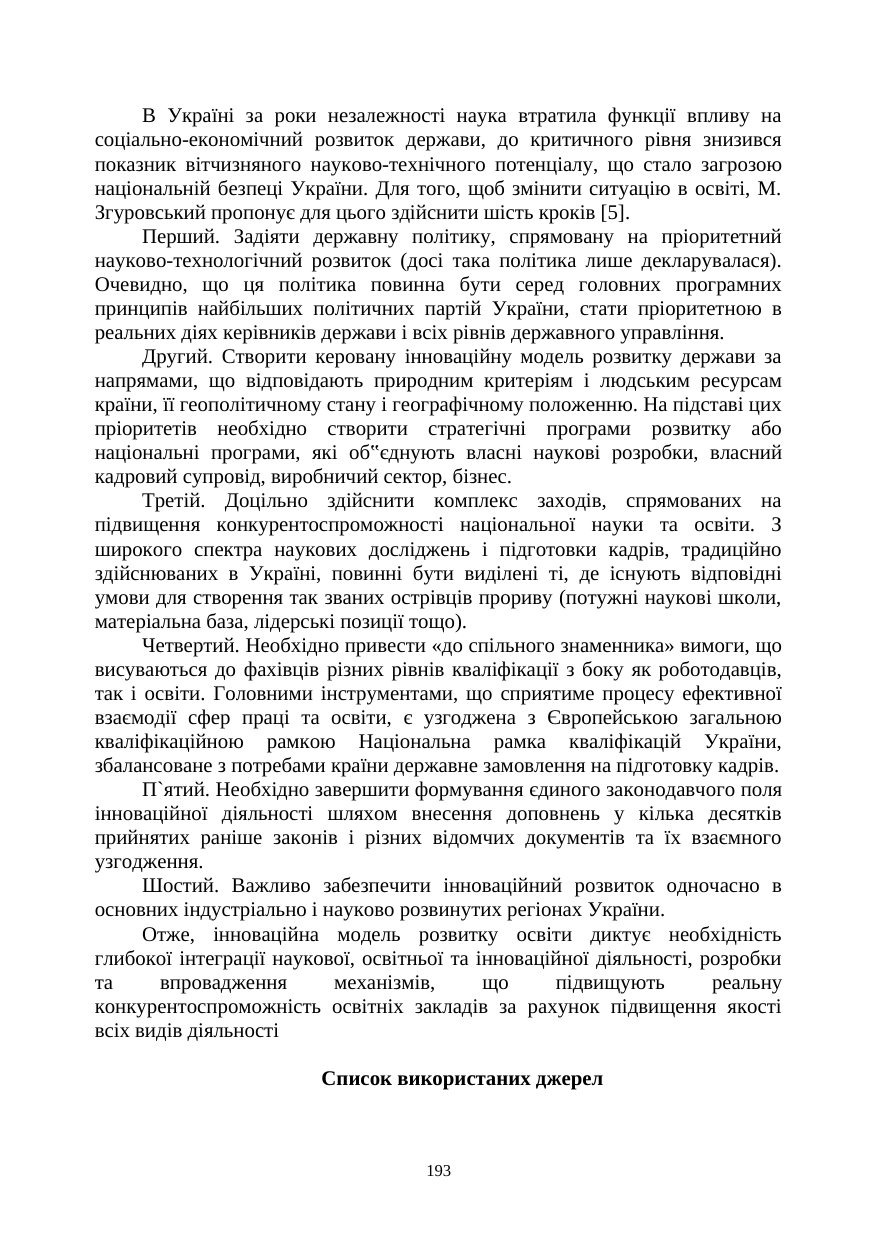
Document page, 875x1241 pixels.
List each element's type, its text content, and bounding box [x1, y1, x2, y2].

text П`ятий. Необхідно завершити формування єдиного законодавчого поля інноваційної діяльності шляхом внесення доповнень у кілька десятків прийнятих раніше законів і різних відомчих документів та їх взаємного узгодження. [94, 777, 782, 873]
text Список використаних джерел [94, 1066, 782, 1090]
text В Україні за роки незалежності наука втратила функції впливу на соціально-економічний розвиток держави, до критичного рівня знизився показник вітчизняного науково-технічного потенціалу, що стало загрозою національній безпеці України. Для того, щоб змінити ситуацію в освіті, М. Згуровський пропонує для цього здійснити шість кроків [5]. [94, 103, 782, 224]
text Третій. Доцільно здійснити комплекс заходів, спрямованих на підвищення конкурентоспроможності національної науки та освіти. З широкого спектра наукових досліджень і підготовки кадрів, традиційно здійснюваних в Україні, повинні бути виділені ті, де існують відповідні умови для створення так званих острівців прориву (потужні наукові школи, матеріальна база, лідерські позиції тощо). [94, 488, 782, 633]
text Отже, інноваційна модель розвитку освіти диктує необхідність глибокої інтеграції наукової, освітньої та інноваційної діяльності, розробки та впровадження механізмів, що підвищують реальну конкурентоспроможність освітніх закладів за рахунок підвищення якості всіх видів діяльності [94, 921, 782, 1042]
text Четвертий. Необхідно привести «до спільного знаменника» вимоги, що висуваються до фахівців різних рівнів кваліфікації з боку як роботодавців, так і освіти. Головними інструментами, що сприятиме процесу ефективної взаємодії сфер праці та освіти, є узгоджена з Європейською загальною кваліфікаційною рамкою Національна рамка кваліфікацій України, збалансоване з потребами країни державне замовлення на підготовку кадрів. [94, 633, 782, 777]
text Перший. Задіяти державну політику, спрямовану на пріоритетний науково-технологічний розвиток (досі така політика лише декларувалася). Очевидно, що ця політика повинна бути серед головних програмних принципів найбільших політичних партій України, стати пріоритетною в реальних діях керівників держави і всіх рівнів державного управління. [94, 224, 782, 344]
text Шостий. Важливо забезпечити інноваційний розвиток одночасно в основних індустріально і науково розвинутих регіонах України. [94, 873, 782, 921]
text Другий. Створити керовану інноваційну модель розвитку держави за напрямами, що відповідають природним критеріям і людським ресурсам країни, її геополітичному стану і географічному положенню. На підставі цих пріоритетів необхідно створити стратегічні програми розвитку або національні програми, які об‟єднують власні наукові розробки, власний кадровий супровід, виробничий сектор, бізнес. [94, 344, 782, 488]
